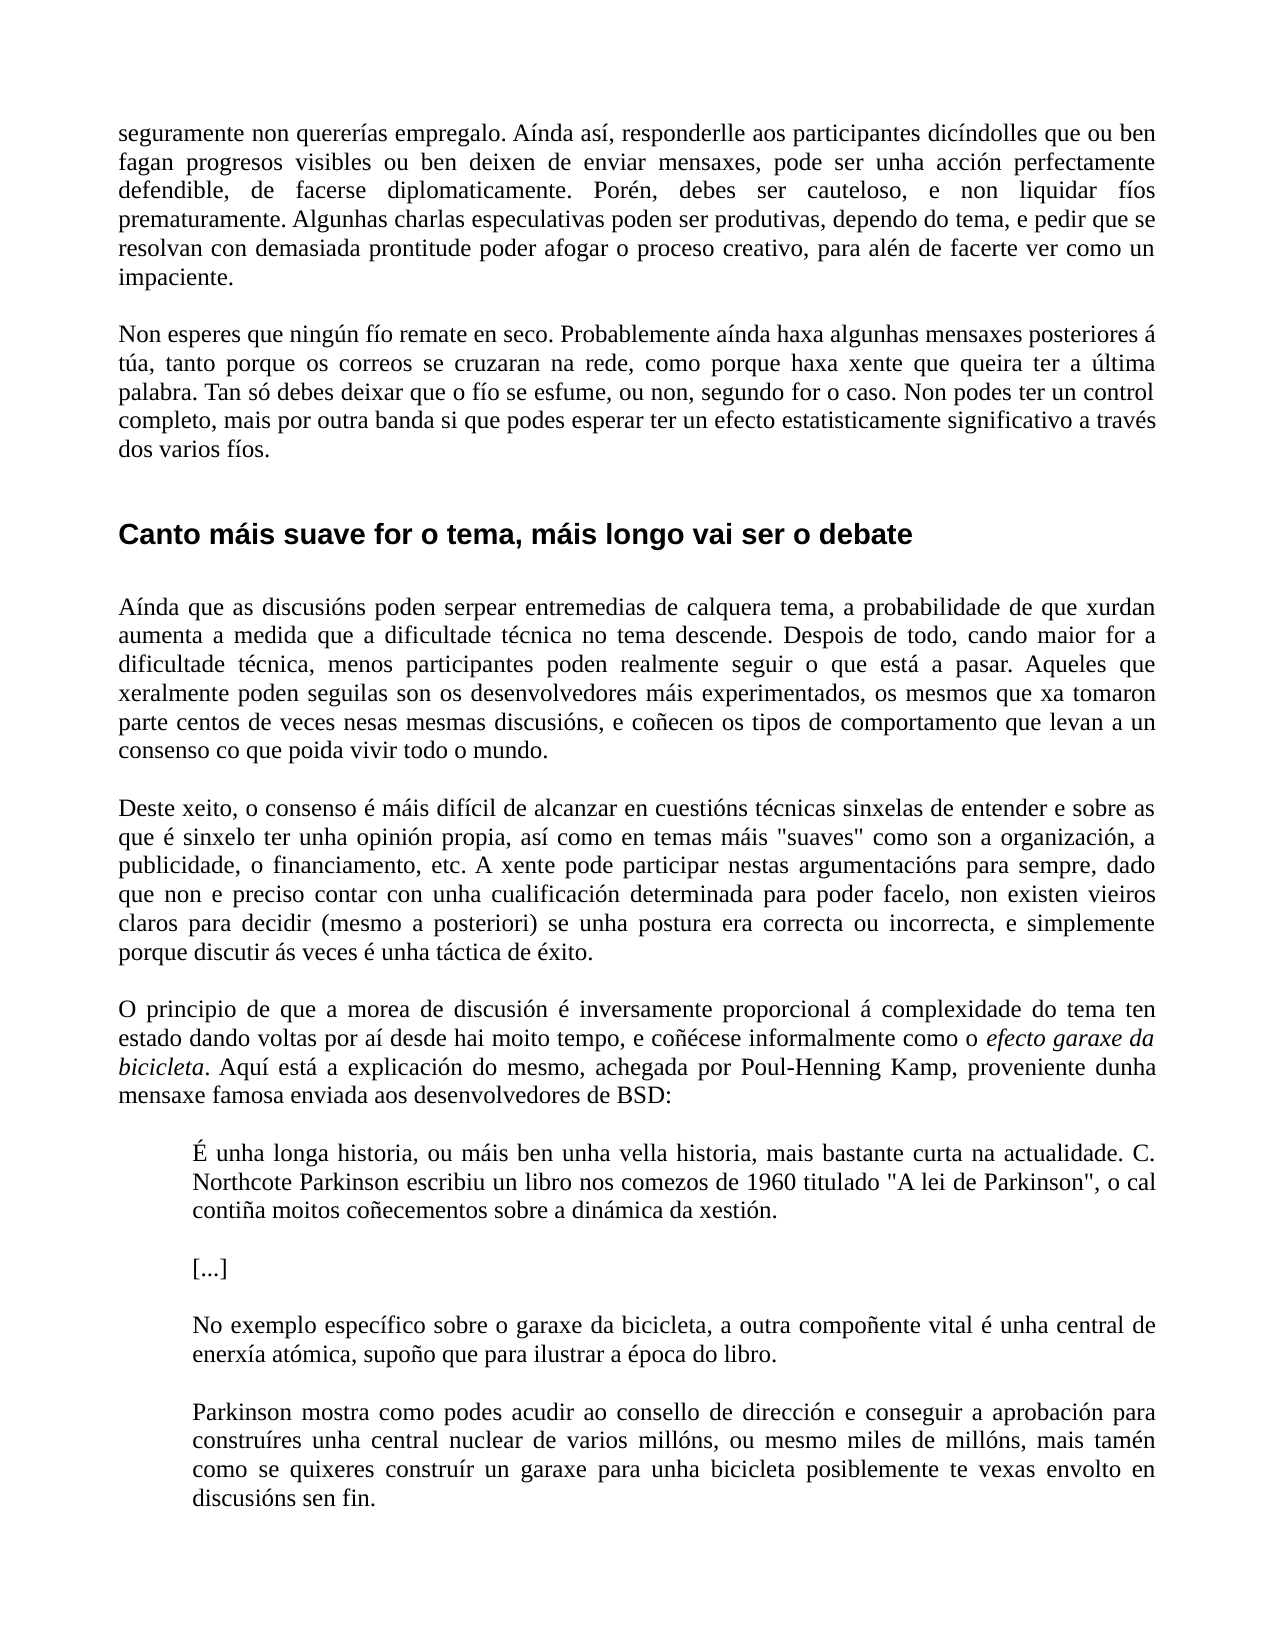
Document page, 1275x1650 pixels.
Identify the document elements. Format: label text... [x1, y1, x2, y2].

text No exemplo específico sobre o garaxe da bicicleta, a outra compoñente vital é unha central de enerxía atómica, supoño que para ilustrar a época do libro. [192, 1310, 1157, 1368]
subtitle Canto máis suave for o tema, máis longo vai ser o debate [118, 517, 1157, 550]
text Non esperes que ningún fío remate en seco. Probablemente aínda haxa algunhas mensaxes posteriores á túa, tanto porque os correos se cruzaran na rede, como porque haxa xente que queira ter a última palabra. Tan só debes deixar que o fío se esfume, ou non, segundo for o caso. Non podes ter un control completo, mais por outra banda si que podes esperar ter un efecto estatisticamente significativo a través dos varios fíos. [118, 319, 1157, 463]
text Parkinson mostra como podes acudir ao consello de dirección e conseguir a aprobación para construíres unha central nuclear de varios millóns, ou mesmo miles de millóns, mais tamén como se quixeres construír un garaxe para unha bicicleta posiblemente te vexas envolto en discusións sen fin. [192, 1397, 1157, 1512]
text [...] [192, 1253, 1157, 1282]
text O principio de que a morea de discusión é inversamente proporcional á complexidade do tema ten estado dando voltas por aí desde hai moito tempo, e coñécese informalmente como o efecto garaxe da bicicleta. Aquí está a explicación do mesmo, achegada por Poul-Henning Kamp, proveniente dunha mensaxe famosa enviada aos desenvolvedores de BSD: [118, 994, 1157, 1109]
text Aínda que as discusións poden serpear entremedias de calquera tema, a probabilidade de que xurdan aumenta a medida que a dificultade técnica no tema descende. Despois de todo, cando maior for a dificultade técnica, menos participantes poden realmente seguir o que está a pasar. Aqueles que xeralmente poden seguilas son os desenvolvedores máis experimentados, os mesmos que xa tomaron parte centos de veces nesas mesmas discusións, e coñecen os tipos de comportamento que levan a un consenso co que poida vivir todo o mundo. [118, 592, 1157, 764]
text É unha longa historia, ou máis ben unha vella historia, mais bastante curta na actualidade. C. Northcote Parkinson escribiu un libro nos comezos de 1960 titulado "A lei de Parkinson", o cal contiña moitos coñecementos sobre a dinámica da xestión. [192, 1138, 1157, 1224]
text seguramente non quererías empregalo. Aínda así, responderlle aos participantes dicíndolles que ou ben fagan progresos visibles ou ben deixen de enviar mensaxes, pode ser unha acción perfectamente defendible, de facerse diplomaticamente. Porén, debes ser cauteloso, e non liquidar fíos prematuramente. Algunhas charlas especulativas poden ser produtivas, dependo do tema, e pedir que se resolvan con demasiada prontitude poder afogar o proceso creativo, para alén de facerte ver como un impaciente. [118, 118, 1157, 291]
text Deste xeito, o consenso é máis difícil de alcanzar en cuestións técnicas sinxelas de entender e sobre as que é sinxelo ter unha opinión propia, así como en temas máis "suaves" como son a organización, a publicidade, o financiamento, etc. A xente pode participar nestas argumentacións para sempre, dado que non e preciso contar con unha cualificación determinada para poder facelo, non existen vieiros claros para decidir (mesmo a posteriori) se unha postura era correcta ou incorrecta, e simplemente porque discutir ás veces é unha táctica de éxito. [118, 793, 1157, 965]
